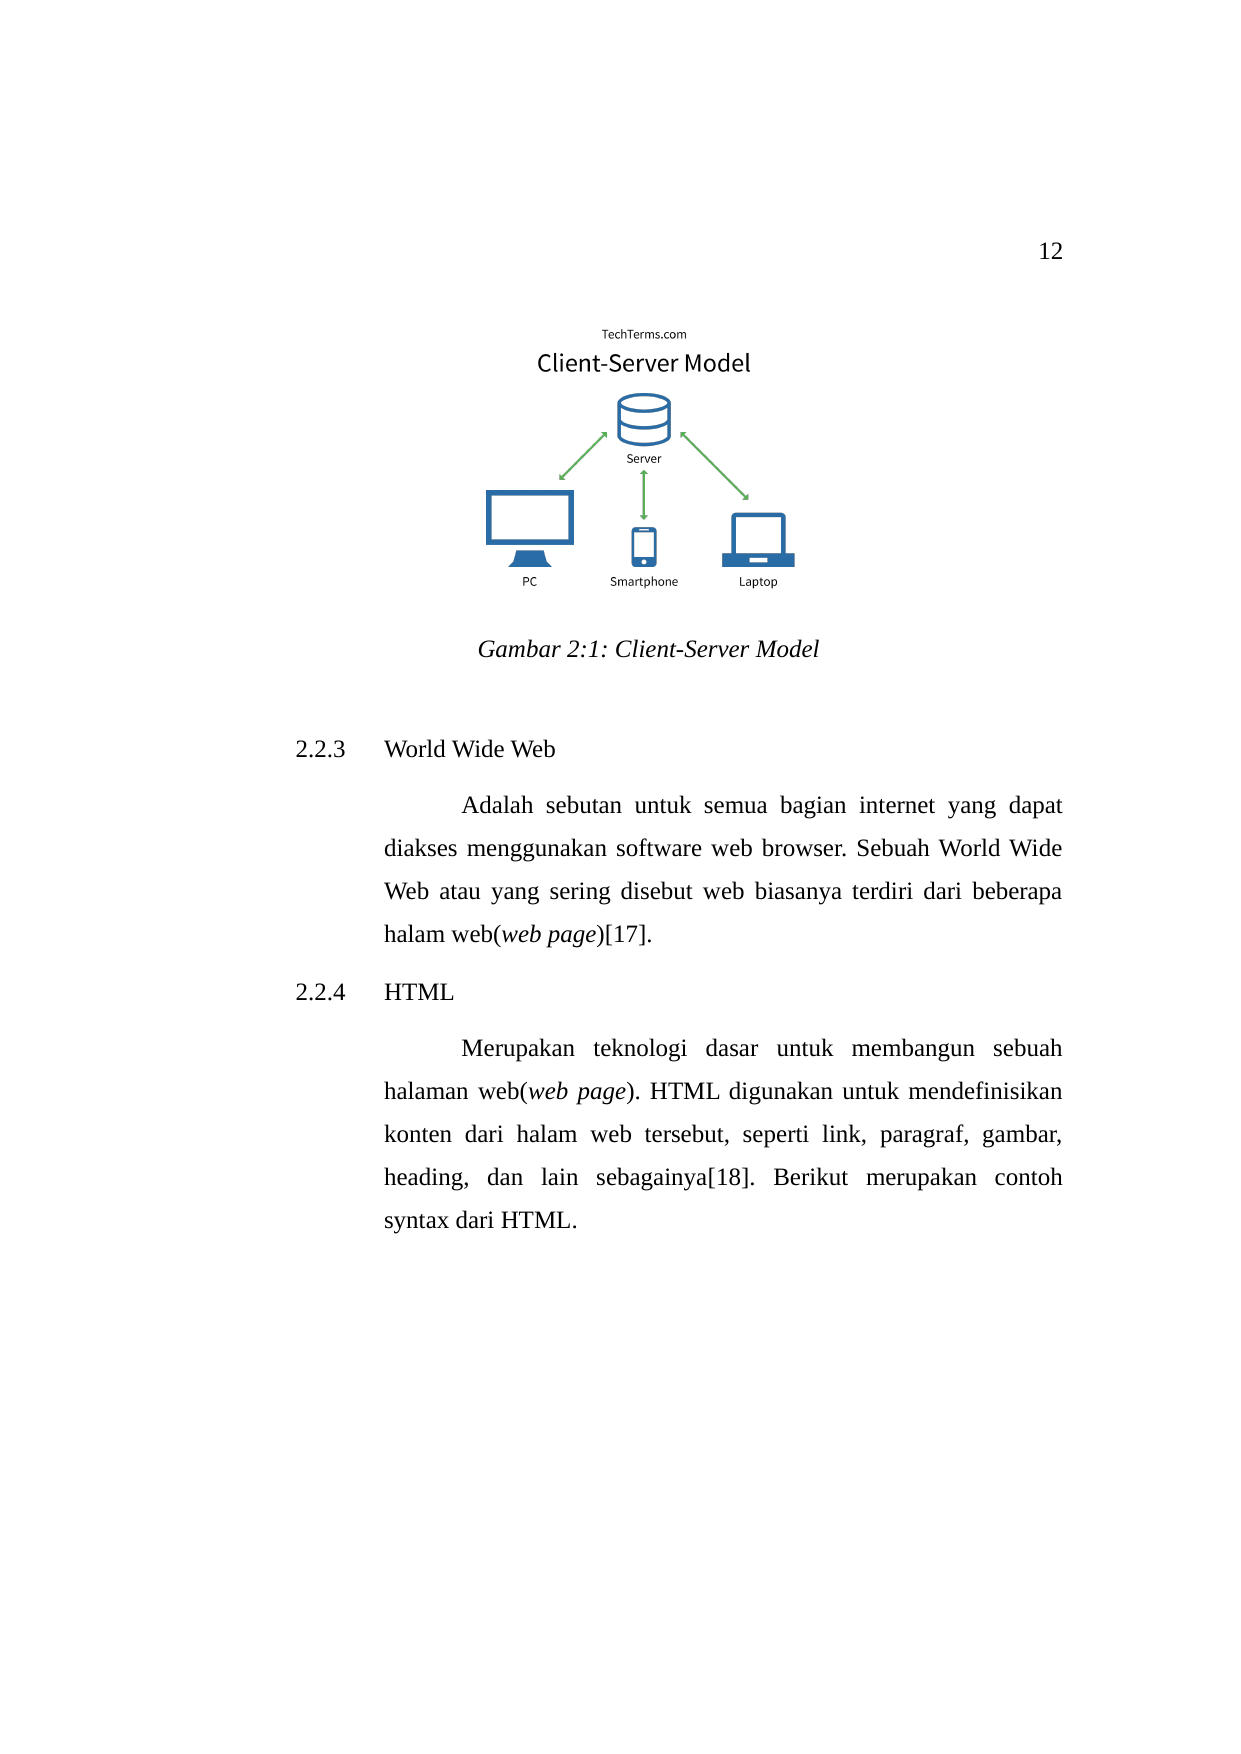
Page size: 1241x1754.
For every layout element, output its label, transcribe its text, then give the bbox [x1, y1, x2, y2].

text Adalah sebutan untuk semua bagian internet yang dapat diakses menggunakan software web browser. Sebuah World Wide Web atau yang sering disebut web biasanya terdiri dari beberapa halam web(web page)[17]. [384, 790, 1063, 948]
text Gambar 2:1: Client-Server Model [442, 620, 857, 662]
picture [441, 307, 858, 620]
subtitle World Wide Web [295, 734, 1063, 763]
subtitle HTML [295, 977, 1063, 1006]
text Merupakan teknologi dasar untuk membangun sebuah halaman web(web page). HTML digunakan untuk mendefinisikan konten dari halam web tersebut, seperti link, paragraf, gambar, heading, dan lain sebagainya[18]. Berikut merupakan contoh syntax dari HTML. [384, 1033, 1063, 1234]
